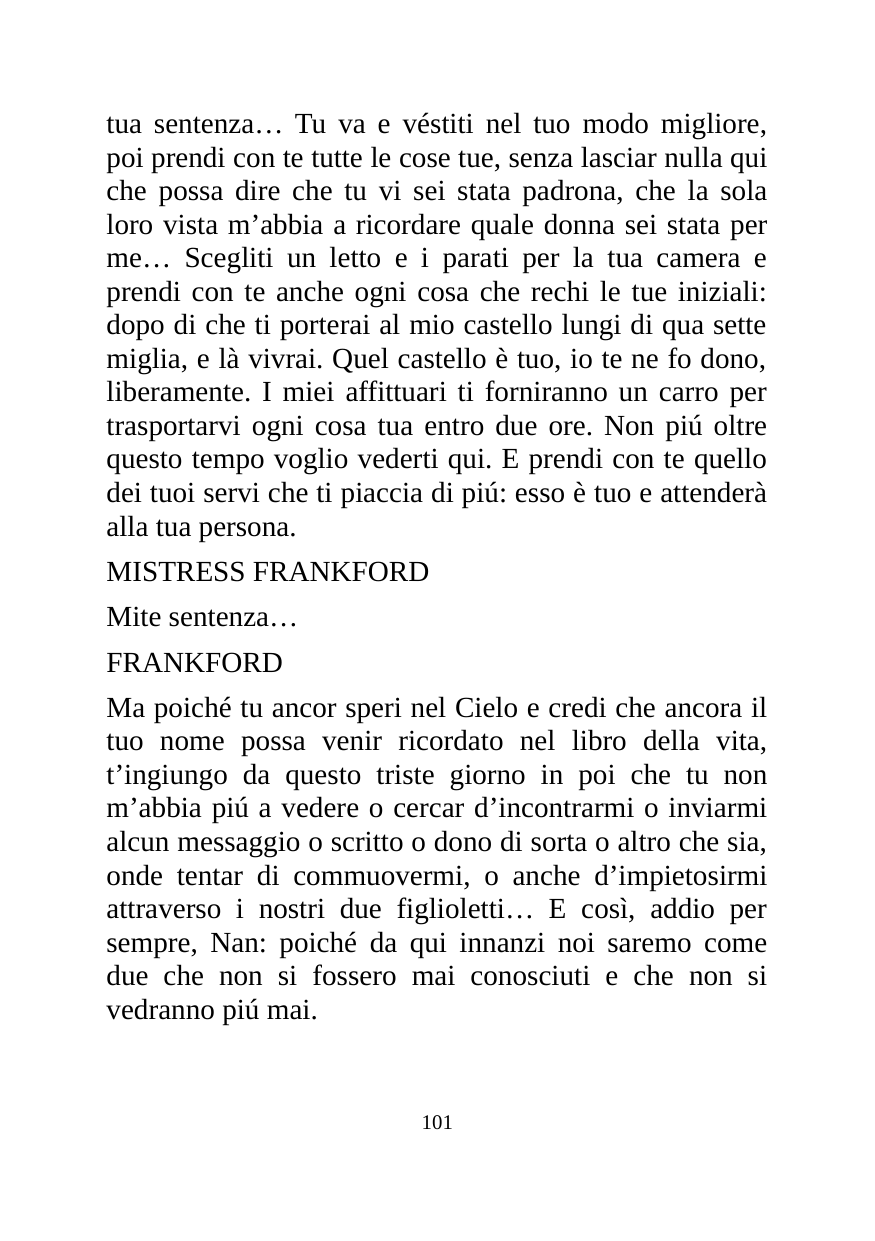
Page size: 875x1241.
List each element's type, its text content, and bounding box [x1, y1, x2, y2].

text Mite sentenza… [106, 599, 768, 633]
text MISTRESS FRANKFORD [106, 554, 768, 588]
text tua sentenza… Tu va e véstiti nel tuo modo migliore, poi prendi con te tutte le cose tue, senza lasciar nulla qui che possa dire che tu vi sei stata padrona, che la sola loro vista m’abbia a ricordare quale donna sei stata per me… Scegliti un letto e i parati per la tua camera e prendi con te anche ogni cosa che rechi le tue iniziali: dopo di che ti porterai al mio castello lungi di qua sette miglia, e là vivrai. Quel castello è tuo, io te ne fo dono, liberamente. I miei affittuari ti forniranno un carro per trasportarvi ogni cosa tua entro due ore. Non piú oltre questo tempo voglio vederti qui. E prendi con te quello dei tuoi servi che ti piaccia di piú: esso è tuo e attenderà alla tua persona. [106, 106, 768, 542]
text Ma poiché tu ancor speri nel Cielo e credi che ancora il tuo nome possa venir ricordato nel libro della vita, t’ingiungo da questo triste giorno in poi che tu non m’abbia piú a vedere o cercar d’incontrarmi o inviarmi alcun messaggio o scritto o dono di sorta o altro che sia, onde tentar di commuovermi, o anche d’impietosirmi attraverso i nostri due figlioletti… E così, addio per sempre, Nan: poiché da qui innanzi noi saremo come due che non si fossero mai conosciuti e che non si vedranno piú mai. [106, 690, 768, 1025]
text FRANKFORD [106, 645, 768, 678]
